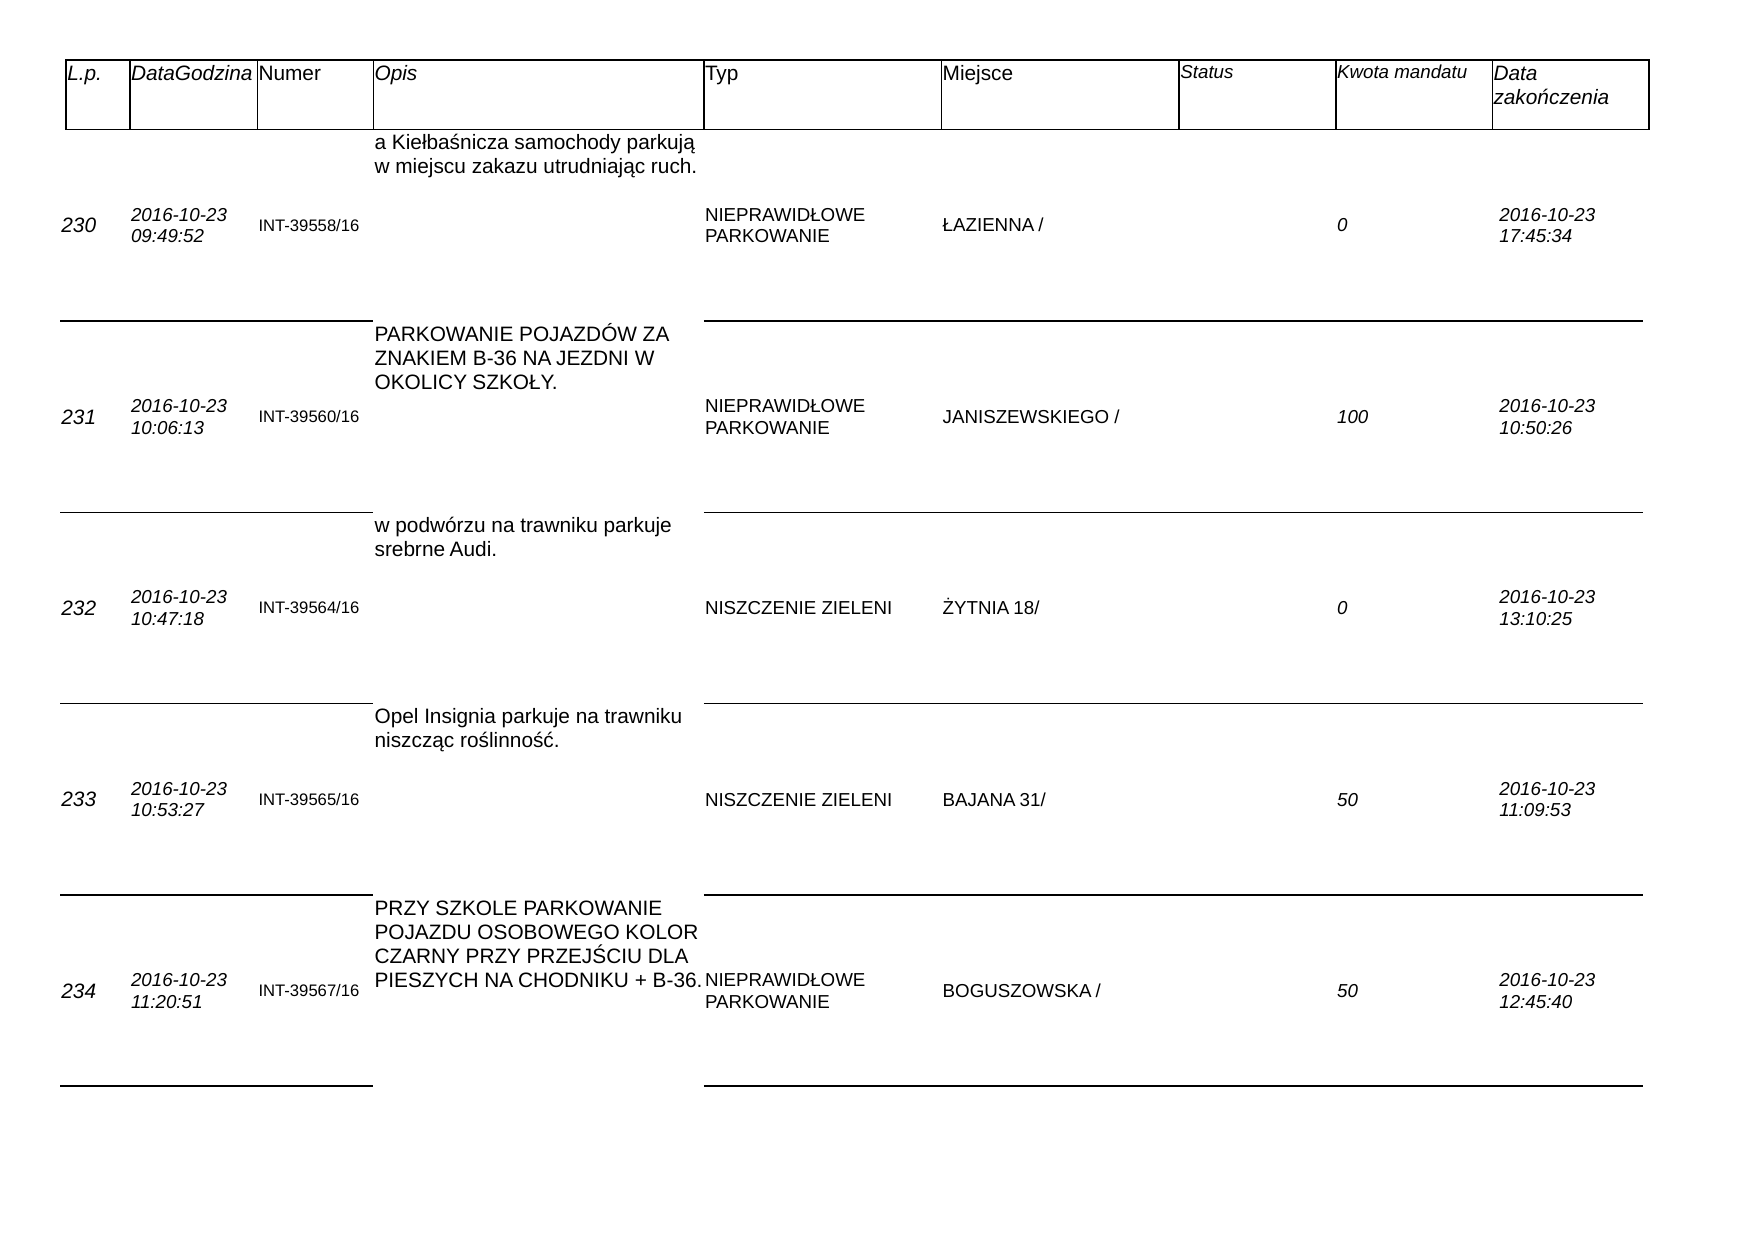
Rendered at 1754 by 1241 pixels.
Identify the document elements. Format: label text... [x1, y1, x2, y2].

table_cell 231 [60, 322, 130, 511]
table_cell [1643, 894, 1649, 1085]
table_cell 0 [1336, 513, 1498, 703]
table_cell [1643, 320, 1649, 511]
table_cell NIEPRAWIDŁOWE PARKOWANIE [704, 130, 941, 320]
table_cell 2016-10-23 10:50:26 [1498, 322, 1643, 511]
table_cell PARKOWANIE POJAZDÓW ZA ZNAKIEM B-36 NA JEZDNI W OKOLICY SZKOŁY. [373, 320, 704, 511]
table_cell Opel Insignia parkuje na trawniku niszcząc roślinność. [373, 703, 704, 894]
table_cell INT-39565/16 [257, 704, 373, 894]
table_cell [1179, 513, 1336, 703]
table_header Numer [258, 61, 373, 129]
table_cell INT-39560/16 [257, 322, 373, 511]
table_cell 2016-10-23 10:53:27 [130, 704, 257, 894]
table_header L.p. [67, 61, 129, 129]
table_cell JANISZEWSKIEGO / [941, 322, 1179, 511]
table_cell [1179, 130, 1336, 320]
table_cell a Kiełbaśnicza samochody parkują w miejscu zakazu utrudniając ruch. [373, 130, 704, 320]
table_cell 230 [60, 129, 130, 320]
table_cell [1643, 703, 1649, 894]
table_header DataGodzina [131, 61, 257, 129]
table_cell BOGUSZOWSKA / [941, 896, 1179, 1085]
table_cell ŁAZIENNA / [941, 130, 1179, 320]
table_cell PRZY SZKOLE PARKOWANIE POJAZDU OSOBOWEGO KOLOR CZARNY PRZY PRZEJŚCIU DLA PIESZYCH NA CHODNIKU + B-36. [373, 894, 704, 1085]
table_cell [1179, 896, 1336, 1085]
table_cell NISZCZENIE ZIELENI [704, 704, 941, 894]
table_cell [1179, 704, 1336, 894]
table_cell 2016-10-23 17:45:34 [1498, 130, 1643, 320]
table_header Opis [374, 61, 703, 129]
table_cell 2016-10-23 10:47:18 [130, 513, 257, 703]
table_cell BAJANA 31/ [941, 704, 1179, 894]
table_header Data zakończenia [1493, 61, 1648, 129]
table_cell [1643, 511, 1649, 703]
table_cell 50 [1336, 704, 1498, 894]
table_cell NIEPRAWIDŁOWE PARKOWANIE [704, 322, 941, 511]
table_header Typ [705, 61, 941, 129]
table_cell 2016-10-23 11:20:51 [130, 896, 257, 1085]
table_cell 2016-10-23 13:10:25 [1498, 513, 1643, 703]
table_cell 232 [60, 513, 130, 703]
table_cell INT-39558/16 [257, 130, 373, 320]
table_cell 100 [1336, 322, 1498, 511]
table_cell INT-39567/16 [257, 896, 373, 1085]
table_header Kwota mandatu [1337, 61, 1492, 129]
table_cell 2016-10-23 11:09:53 [1498, 704, 1643, 894]
table_cell 234 [60, 896, 130, 1085]
table_cell NISZCZENIE ZIELENI [704, 513, 941, 703]
table_cell 0 [1336, 130, 1498, 320]
table_cell [1179, 322, 1336, 511]
table_cell NIEPRAWIDŁOWE PARKOWANIE [704, 896, 941, 1085]
table_header Miejsce [942, 61, 1178, 129]
table_cell 2016-10-23 10:06:13 [130, 322, 257, 511]
table_cell 233 [60, 704, 130, 894]
table_cell INT-39564/16 [257, 513, 373, 703]
table_cell 50 [1336, 896, 1498, 1085]
table_header Status [1180, 61, 1335, 129]
table_header [60, 59, 65, 129]
table_cell 2016-10-23 09:49:52 [130, 130, 257, 320]
table_cell ŻYTNIA 18/ [941, 513, 1179, 703]
table_cell 2016-10-23 12:45:40 [1498, 896, 1643, 1085]
table_cell [1643, 130, 1649, 320]
table_cell w podwórzu na trawniku parkuje srebrne Audi. [373, 511, 704, 703]
